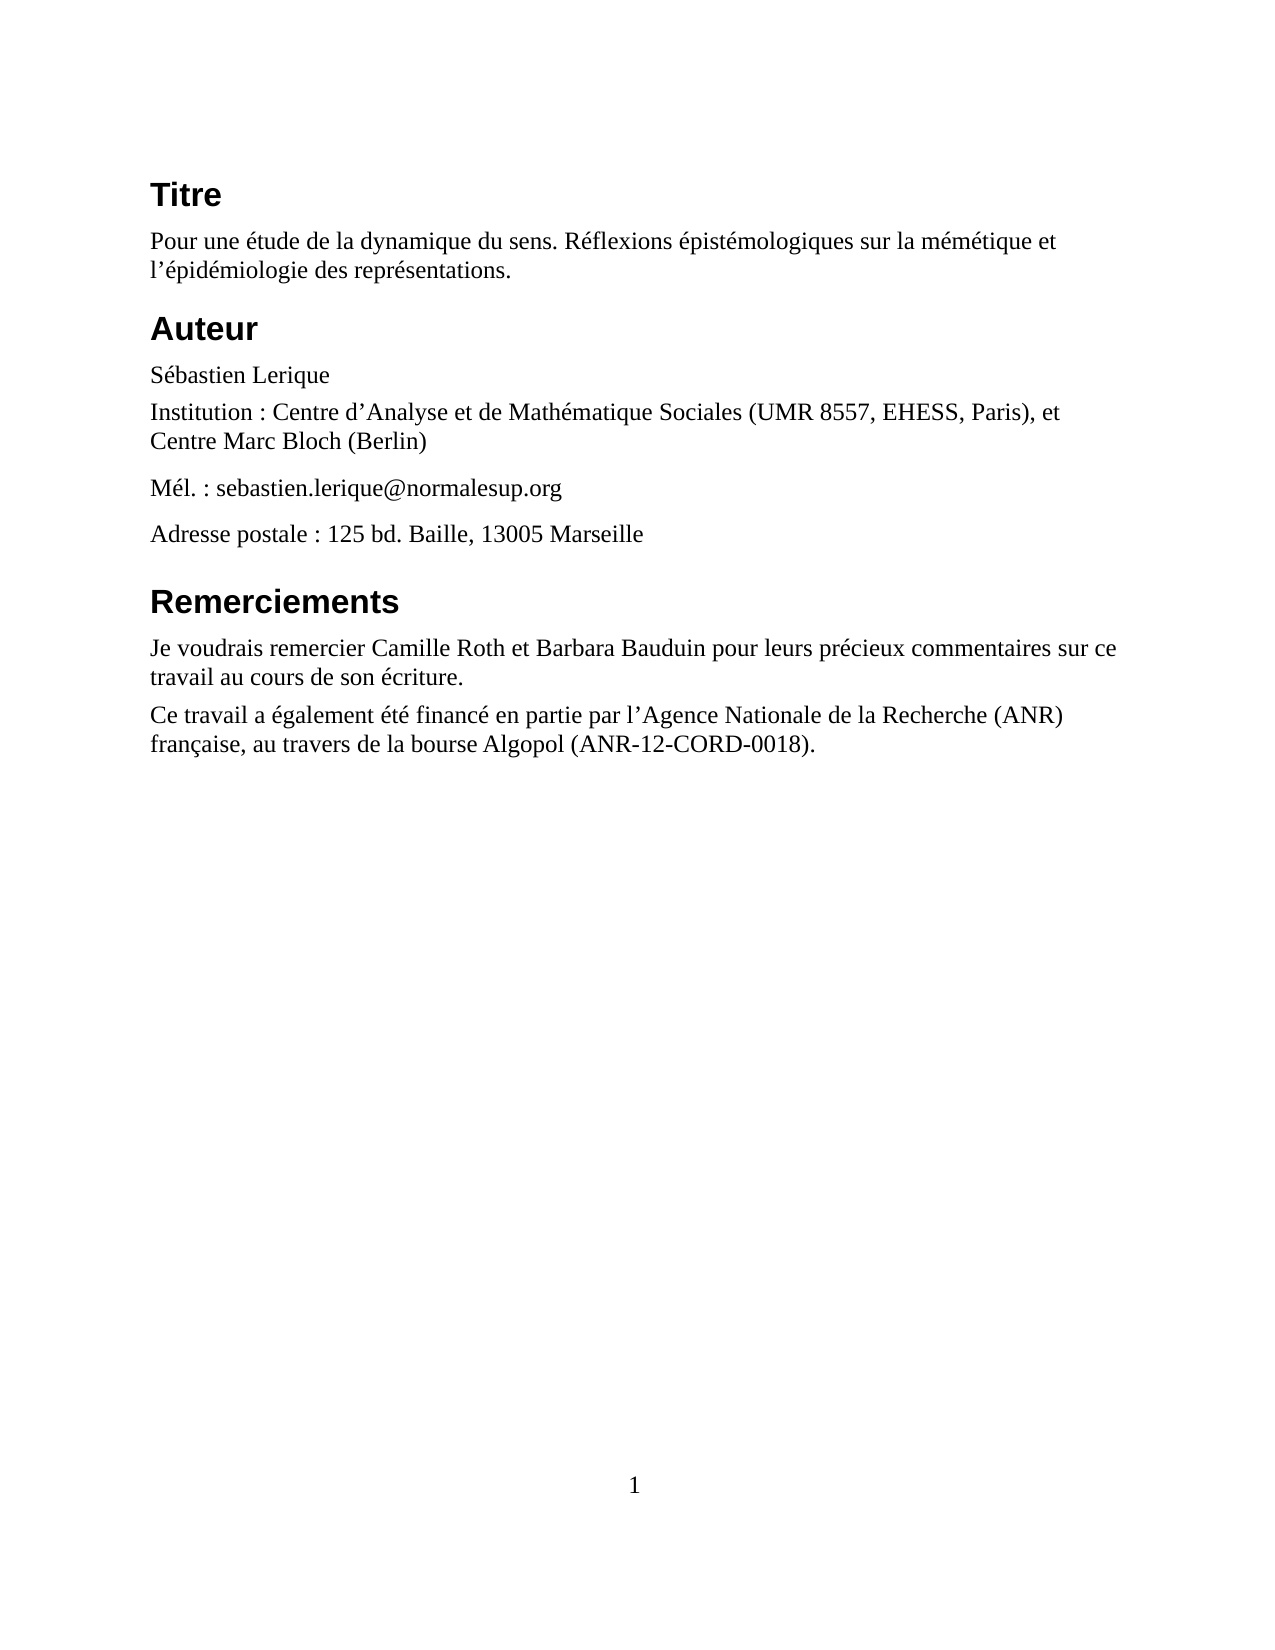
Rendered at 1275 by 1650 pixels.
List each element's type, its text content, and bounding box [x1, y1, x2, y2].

text Institution : Centre d’Analyse et de Mathématique Sociales (UMR 8557, EHESS, Paris), et Centre Marc Bloch (Berlin) [150, 397, 1125, 455]
text Pour une étude de la dynamique du sens. Réflexions épistémologiques sur la mémétique et l’épidémiologie des représentations. [150, 226, 1125, 284]
subtitle Remerciements [150, 582, 1125, 621]
subtitle Titre [150, 175, 1125, 214]
text Sébastien Lerique [150, 360, 1125, 388]
text Je voudrais remercier Camille Roth et Barbara Bauduin pour leurs précieux commentaires sur ce travail au cours de son écriture. [150, 633, 1125, 691]
text Mél. : sebastien.lerique@normalesup.org [150, 473, 1125, 502]
text Adresse postale : 125 bd. Baille, 13005 Marseille [150, 519, 1125, 548]
subtitle Auteur [150, 309, 1125, 347]
text Ce travail a également été financé en partie par l’Agence Nationale de la Recherche (ANR) française, au travers de la bourse Algopol (ANR-12-CORD-0018). [150, 700, 1125, 757]
